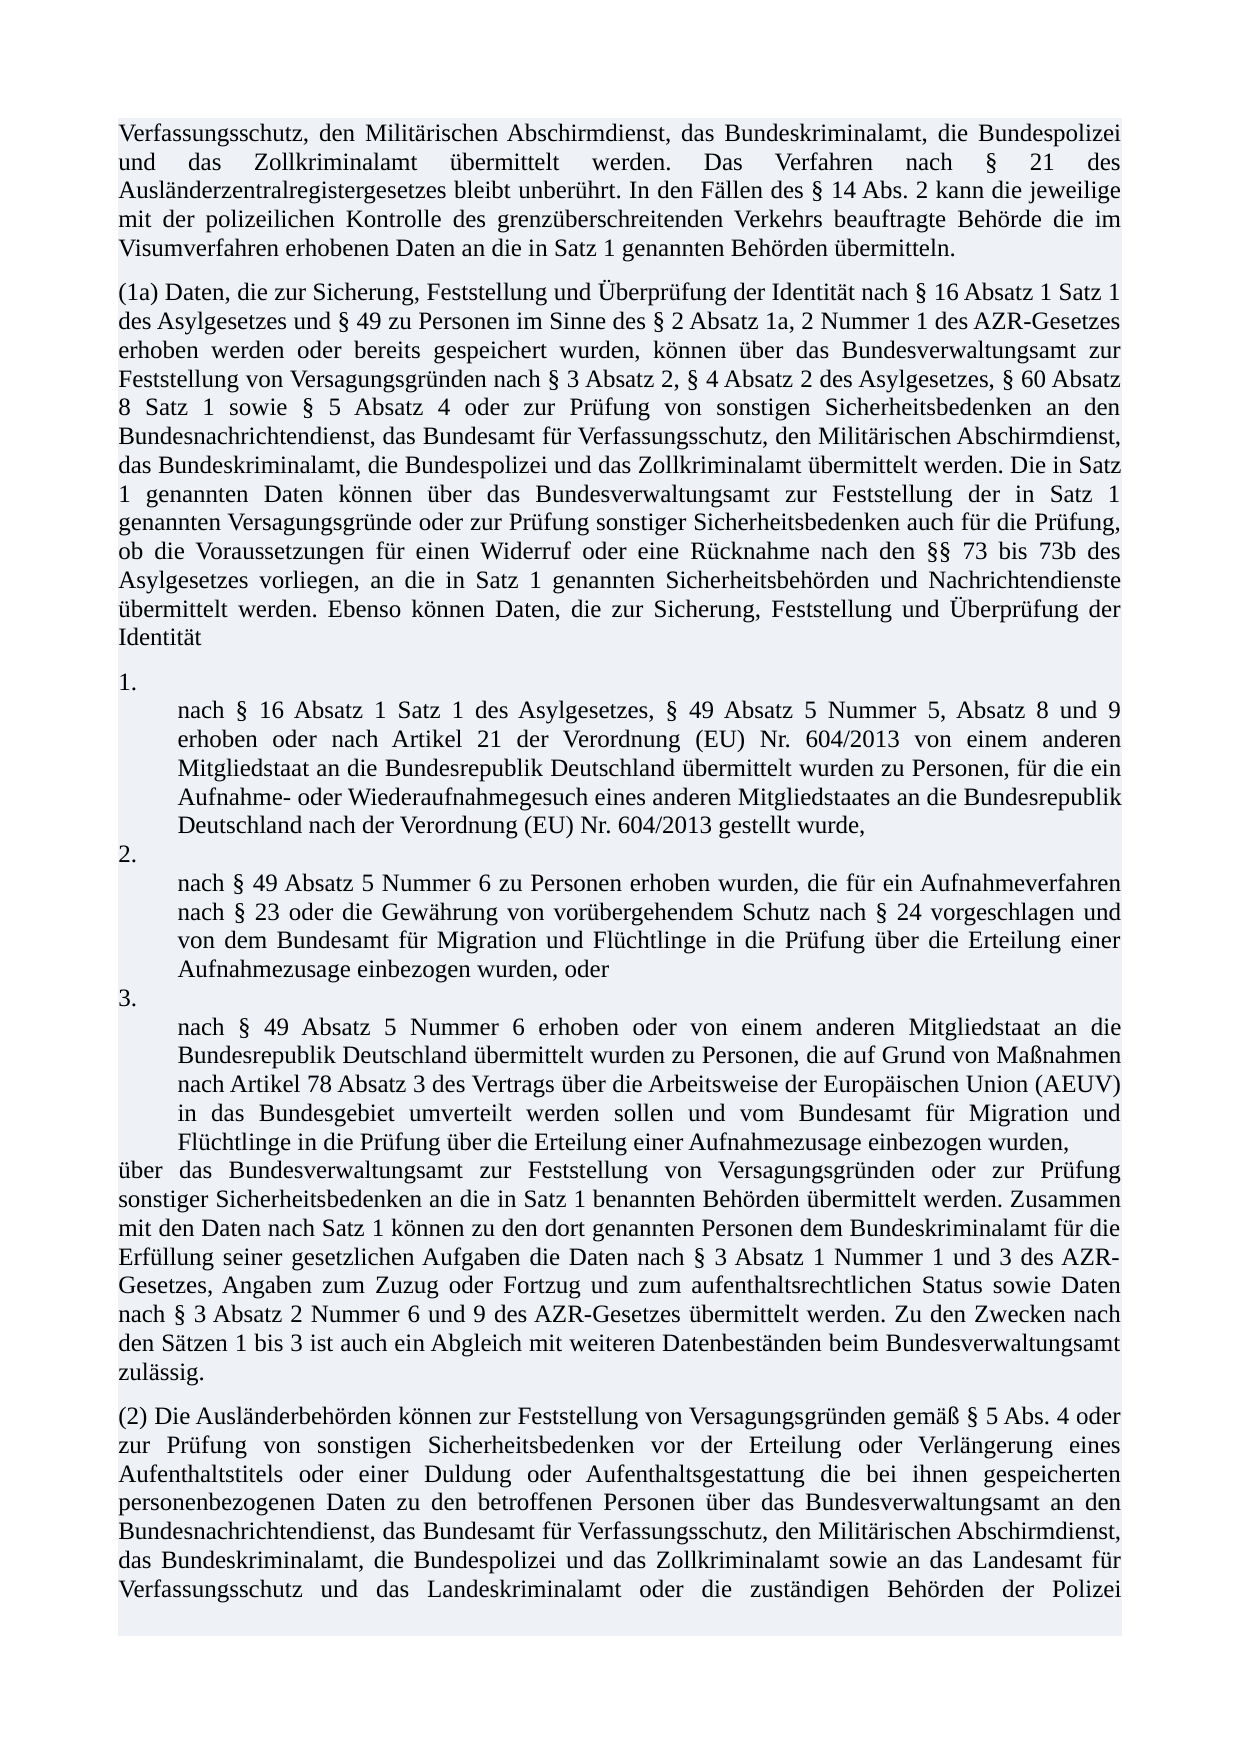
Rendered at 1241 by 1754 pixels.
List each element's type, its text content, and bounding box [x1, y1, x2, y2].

text Verfassungsschutz, den Militärischen Abschirmdienst, das Bundeskriminalamt, die Bundespolizei und das Zollkriminalamt übermittelt werden. Das Verfahren nach § 21 des Ausländerzentralregistergesetzes bleibt unberührt. In den Fällen des § 14 Abs. 2 kann die jeweilige mit der polizeilichen Kontrolle des grenzüberschreitenden Verkehrs beauftragte Behörde die im Visumverfahren erhobenen Daten an die in Satz 1 genannten Behörden übermitteln. [118, 118, 1122, 262]
text (2) Die Ausländerbehörden können zur Feststellung von Versagungsgründen gemäß § 5 Abs. 4 oder zur Prüfung von sonstigen Sicherheitsbedenken vor der Erteilung oder Verlängerung eines Aufenthaltstitels oder einer Duldung oder Aufenthaltsgestattung die bei ihnen gespeicherten personenbezogenen Daten zu den betroffenen Personen über das Bundesverwaltungsamt an den Bundesnachrichtendienst, das Bundesamt für Verfassungsschutz, den Militärischen Abschirmdienst, das Bundeskriminalamt, die Bundespolizei und das Zollkriminalamt sowie an das Landesamt für Verfassungsschutz und das Landeskriminalamt oder die zuständigen Behörden der Polizei [118, 1401, 1122, 1602]
list nach § 16 Absatz 1 Satz 1 des Asylgesetzes, § 49 Absatz 5 Nummer 5, Absatz 8 und 9 erhoben oder nach Artikel 21 der Verordnung (EU) Nr. 604/2013 von einem anderen Mitgliedstaat an die Bundesrepublik Deutschland übermittelt wurden zu Personen, für die ein Aufnahme- oder Wiederaufnahmegesuch eines anderen Mitgliedstaates an die Bundesrepublik Deutschland nach der Verordnung (EU) Nr. 604/2013 gestellt wurde, [177, 696, 1122, 839]
list nach § 49 Absatz 5 Nummer 6 zu Personen erhoben wurden, die für ein Aufnahmeverfahren nach § 23 oder die Gewährung von vorübergehendem Schutz nach § 24 vorgeschlagen und von dem Bundesamt für Migration und Flüchtlinge in die Prüfung über die Erteilung einer Aufnahmezusage einbezogen wurden, oder [177, 868, 1122, 983]
text über das Bundesverwaltungsamt zur Feststellung von Versagungsgründen oder zur Prüfung sonstiger Sicherheitsbedenken an die in Satz 1 benannten Behörden übermittelt werden. Zusammen mit den Daten nach Satz 1 können zu den dort genannten Personen dem Bundeskriminalamt für die Erfüllung seiner gesetzlichen Aufgaben die Daten nach § 3 Absatz 1 Nummer 1 und 3 des AZR-Gesetzes, Angaben zum Zuzug oder Fortzug und zum aufenthaltsrechtlichen Status sowie Daten nach § 3 Absatz 2 Nummer 6 und 9 des AZR-Gesetzes übermittelt werden. Zu den Zwecken nach den Sätzen 1 bis 3 ist auch ein Abgleich mit weiteren Datenbeständen beim Bundesverwaltungsamt zulässig. [118, 1156, 1122, 1386]
list nach § 49 Absatz 5 Nummer 6 erhoben oder von einem anderen Mitgliedstaat an die Bundesrepublik Deutschland übermittelt wurden zu Personen, die auf Grund von Maßnahmen nach Artikel 78 Absatz 3 des Vertrags über die Arbeitsweise der Europäischen Union (AEUV) in das Bundesgebiet umverteilt werden sollen und vom Bundesamt für Migration und Flüchtlinge in die Prüfung über die Erteilung einer Aufnahmezusage einbezogen wurden, [177, 1012, 1122, 1156]
subtitle 2. [118, 839, 1122, 868]
subtitle 1. [118, 667, 1122, 696]
text (1a) Daten, die zur Sicherung, Feststellung und Überprüfung der Identität nach § 16 Absatz 1 Satz 1 des Asylgesetzes und § 49 zu Personen im Sinne des § 2 Absatz 1a, 2 Nummer 1 des AZR-Gesetzes erhoben werden oder bereits gespeichert wurden, können über das Bundesverwaltungsamt zur Feststellung von Versagungsgründen nach § 3 Absatz 2, § 4 Absatz 2 des Asylgesetzes, § 60 Absatz 8 Satz 1 sowie § 5 Absatz 4 oder zur Prüfung von sonstigen Sicherheitsbedenken an den Bundesnachrichtendienst, das Bundesamt für Verfassungsschutz, den Militärischen Abschirmdienst, das Bundeskriminalamt, die Bundespolizei und das Zollkriminalamt übermittelt werden. Die in Satz 1 genannten Daten können über das Bundesverwaltungsamt zur Feststellung der in Satz 1 genannten Versagungsgründe oder zur Prüfung sonstiger Sicherheitsbedenken auch für die Prüfung, ob die Voraussetzungen für einen Widerruf oder eine Rücknahme nach den §§ 73 bis 73b des Asylgesetzes vorliegen, an die in Satz 1 genannten Sicherheitsbehörden und Nachrichtendienste übermittelt werden. Ebenso können Daten, die zur Sicherung, Feststellung und Überprüfung der Identität [118, 277, 1122, 651]
subtitle 3. [118, 983, 1122, 1012]
